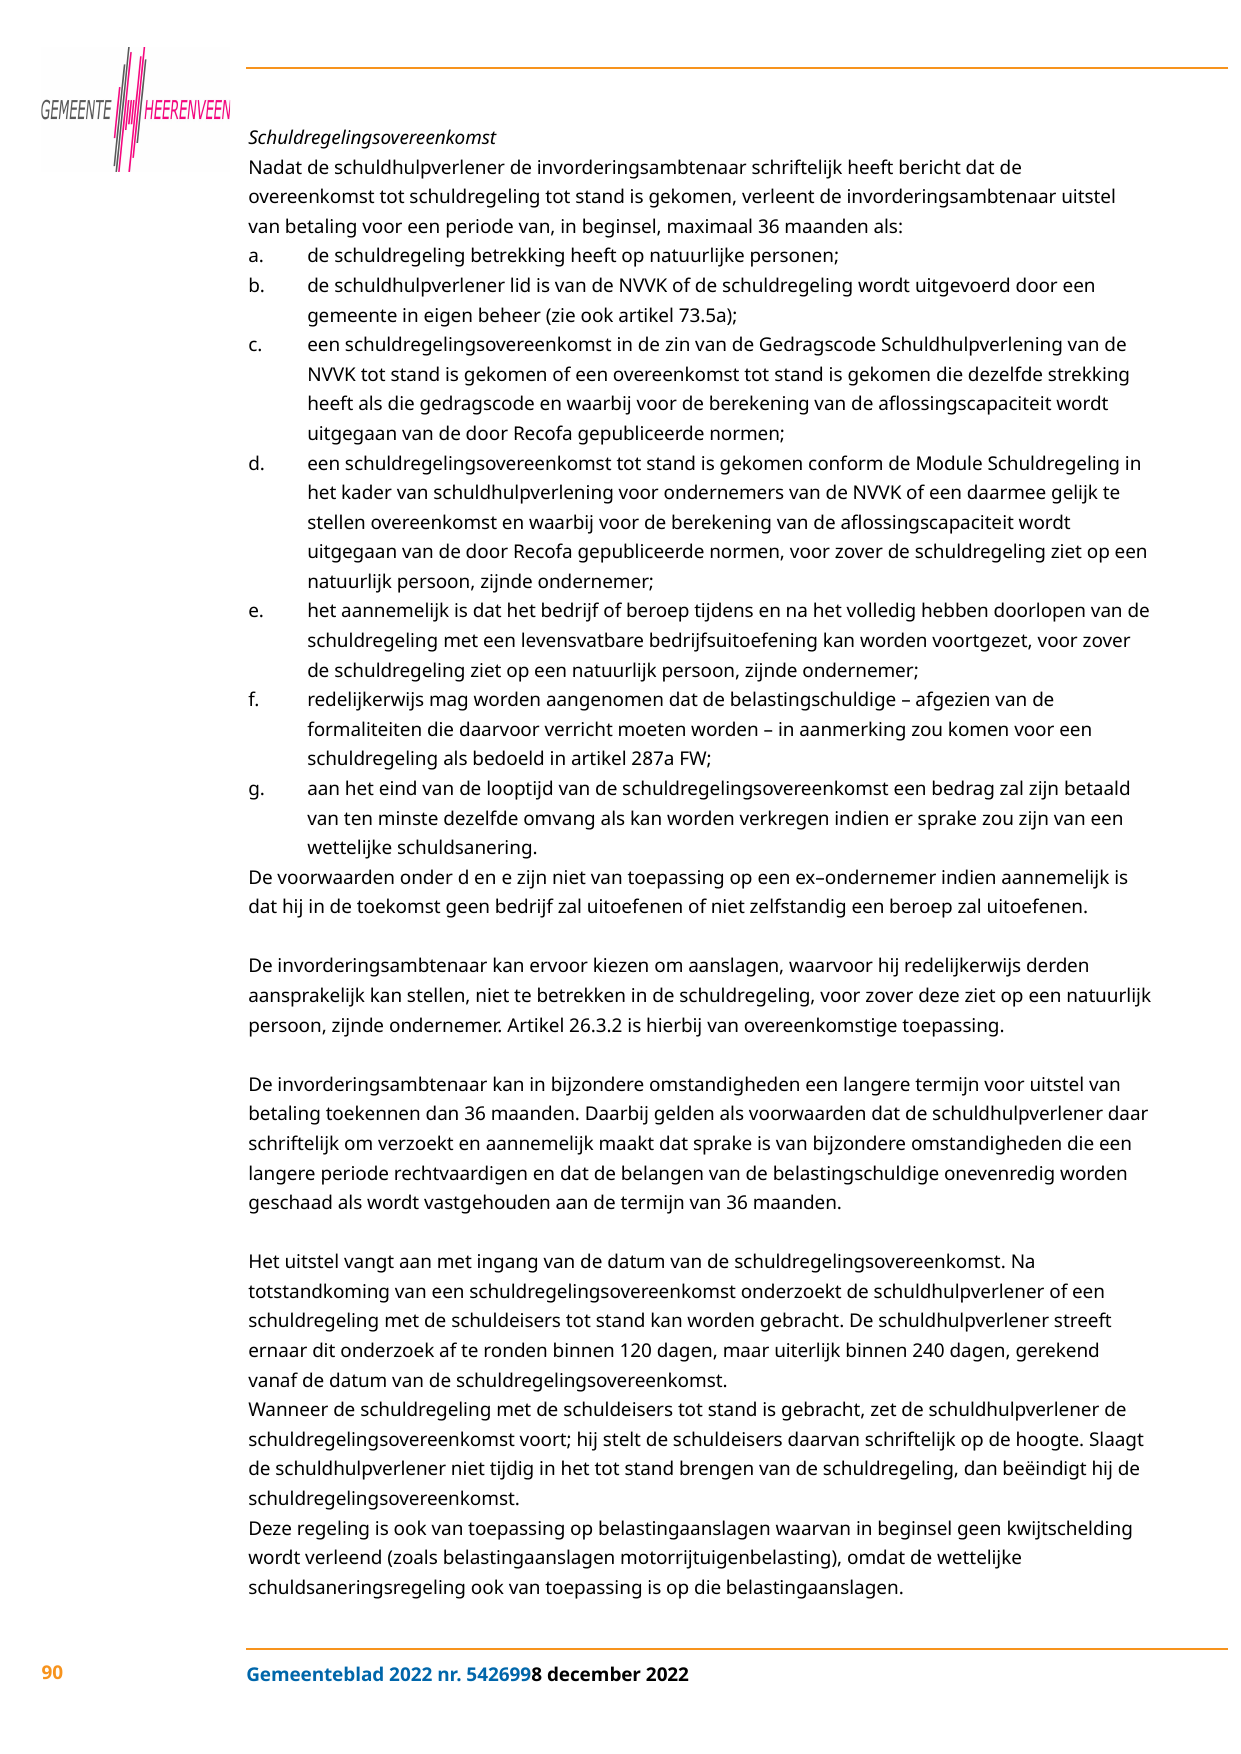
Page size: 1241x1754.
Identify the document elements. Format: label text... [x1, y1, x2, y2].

picture [41, 47, 231, 172]
text Deze regeling is ook van toepassing op belastingaanslagen waarvan in beginsel geen kwijtschelding wordt verleend (zoals belastingaanslagen motorrijtuigenbelasting), omdat de wettelijke schuldsaneringsregeling ook van toepassing is op die belastingaanslagen. [248, 1515, 1152, 1600]
list een schuldregelingsovereenkomst tot stand is gekomen conform de Module Schuldregeling in het kader van schuldhulpverlening voor ondernemers van de NVVK of een daarmee gelijk te stellen overeenkomst en waarbij voor de berekening van de aflossingscapaciteit wordt uitgegaan van de door Recofa gepubliceerde normen, voor zover de schuldregeling ziet op een natuurlijk persoon, zijnde ondernemer; [248, 450, 1152, 594]
text Nadat de schuldhulpverlener de invorderingsambtenaar schriftelijk heeft bericht dat de overeenkomst tot schuldregeling tot stand is gekomen, verleent de invorderingsambtenaar uitstel van betaling voor een periode van, in beginsel, maximaal 36 maanden als: [248, 154, 1152, 239]
list de schuldhulpverlener lid is van de NVVK of de schuldregeling wordt uitgevoerd door een gemeente in eigen beheer (zie ook artikel 73.5a); [248, 272, 1152, 328]
text De invorderingsambtenaar kan ervoor kiezen om aanslagen, waarvoor hij redelijkerwijs derden aansprakelijk kan stellen, niet te betrekken in de schuldregeling, voor zover deze ziet op een natuurlijk persoon, zijnde ondernemer. Artikel 26.3.2 is hierbij van overeenkomstige toepassing. [248, 953, 1152, 1038]
list een schuldregelingsovereenkomst in de zin van de Gedragscode Schuldhulpverlening van de NVVK tot stand is gekomen of een overeenkomst tot stand is gekomen die dezelfde strekking heeft als die gedragscode en waarbij voor de berekening van de aflossingscapaciteit wordt uitgegaan van de door Recofa gepubliceerde normen; [248, 331, 1152, 446]
text De voorwaarden onder d en e zijn niet van toepassing op een ex–ondernemer indien aannemelijk is dat hij in de toekomst geen bedrijf zal uitoefenen of niet zelfstandig een beroep zal uitoefenen. [248, 864, 1152, 919]
list redelijkerwijs mag worden aangenomen dat de belastingschuldige – afgezien van de formaliteiten die daarvoor verricht moeten worden – in aanmerking zou komen voor een schuldregeling als bedoeld in artikel 287a FW; [248, 686, 1152, 771]
text Het uitstel vangt aan met ingang van de datum van de schuldregelingsovereenkomst. Na totstandkoming van een schuldregelingsovereenkomst onderzoekt de schuldhulpverlener of een schuldregeling met de schuldeisers tot stand kan worden gebracht. De schuldhulpverlener streeft ernaar dit onderzoek af te ronden binnen 120 dagen, maar uiterlijk binnen 240 dagen, gerekend vanaf de datum van de schuldregelingsovereenkomst. [248, 1248, 1152, 1393]
text Schuldregelingsovereenkomst [248, 124, 1152, 150]
list het aannemelijk is dat het bedrijf of beroep tijdens en na het volledig hebben doorlopen van de schuldregeling met een levensvatbare bedrijfsuitoefening kan worden voortgezet, voor zover de schuldregeling ziet op een natuurlijk persoon, zijnde ondernemer; [248, 598, 1152, 683]
text Wanneer de schuldregeling met de schuldeisers tot stand is gebracht, zet de schuldhulpverlener de schuldregelingsovereenkomst voort; hij stelt de schuldeisers daarvan schriftelijk op de hoogte. Slaagt de schuldhulpverlener niet tijdig in het tot stand brengen van de schuldregeling, dan beëindigt hij de schuldregelingsovereenkomst. [248, 1396, 1152, 1511]
list aan het eind van de looptijd van de schuldregelingsovereenkomst een bedrag zal zijn betaald van ten minste dezelfde omvang als kan worden verkregen indien er sprake zou zijn van een wettelijke schuldsanering. [248, 775, 1152, 860]
text De invorderingsambtenaar kan in bijzondere omstandigheden een langere termijn voor uitstel van betaling toekennen dan 36 maanden. Daarbij gelden als voorwaarden dat de schuldhulpverlener daar schriftelijk om verzoekt en aannemelijk maakt dat sprake is van bijzondere omstandigheden die een langere periode rechtvaardigen en dat de belangen van de belastingschuldige onevenredig worden geschaad als wordt vastgehouden aan de termijn van 36 maanden. [248, 1071, 1152, 1215]
list de schuldregeling betrekking heeft op natuurlijke personen; [248, 243, 1152, 268]
